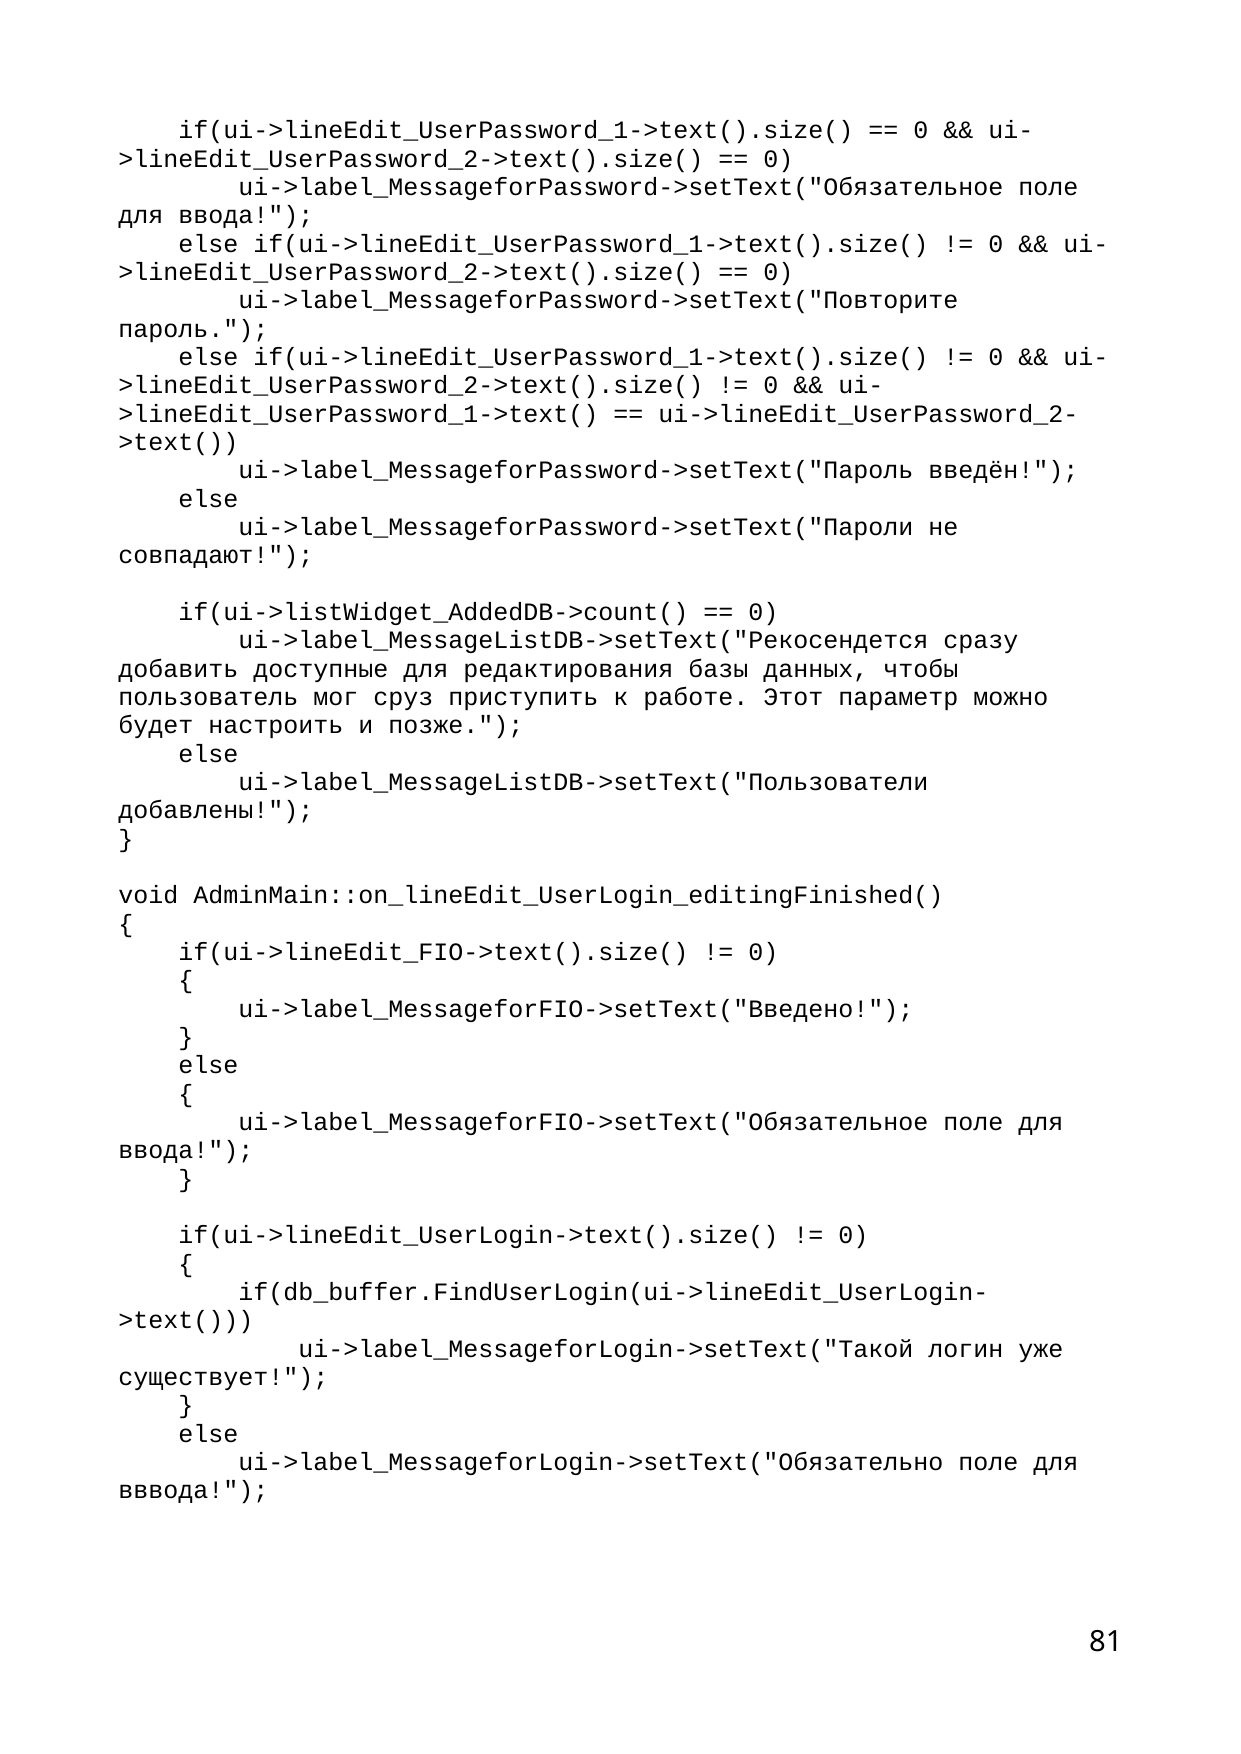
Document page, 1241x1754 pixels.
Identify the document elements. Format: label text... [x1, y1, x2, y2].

text else if(ui->lineEdit_UserPassword_1->text().size() != 0 && ui->lineEdit_UserPassword_2->text().size() != 0 && ui->lineEdit_UserPassword_1->text() == ui->lineEdit_UserPassword_2->text()) [118, 345, 1122, 458]
text if(ui->lineEdit_UserLogin->text().size() != 0) [118, 1223, 1122, 1251]
text { [118, 968, 1122, 996]
text ui->label_MessageListDB->setText("Рекосендется сразу добавить доступные для редактирования базы данных, чтобы пользователь мог сруз приступить к работе. Этот параметр можно будет настроить и позже."); [118, 628, 1122, 741]
text ui->label_MessageforPassword->setText("Пароль введён!"); [118, 458, 1122, 486]
text { [118, 1251, 1122, 1280]
text ui->label_MessageforPassword->setText("Пароли не совпадают!"); [118, 515, 1122, 571]
text else [118, 741, 1122, 770]
text { [118, 911, 1122, 940]
text else if(ui->lineEdit_UserPassword_1->text().size() != 0 && ui->lineEdit_UserPassword_2->text().size() == 0) [118, 231, 1122, 288]
text ui->label_MessageListDB->setText("Пользователи добавлены!"); [118, 770, 1122, 826]
text if(ui->lineEdit_FIO->text().size() != 0) [118, 940, 1122, 968]
text if(db_buffer.FindUserLogin(ui->lineEdit_UserLogin->text())) [118, 1280, 1122, 1336]
text void AdminMain::on_lineEdit_UserLogin_editingFinished() [118, 883, 1122, 911]
text ui->label_MessageforLogin->setText("Такой логин уже существует!"); [118, 1336, 1122, 1393]
text if(ui->lineEdit_UserPassword_1->text().size() == 0 && ui->lineEdit_UserPassword_2->text().size() == 0) [118, 118, 1122, 175]
text } [118, 1393, 1122, 1421]
text ui->label_MessageforPassword->setText("Повторите пароль."); [118, 288, 1122, 345]
text } [118, 1166, 1122, 1195]
text ui->label_MessageforFIO->setText("Обязательное поле для ввода!"); [118, 1110, 1122, 1166]
text ui->label_MessageforFIO->setText("Введено!"); [118, 996, 1122, 1025]
text else [118, 1421, 1122, 1450]
text else [118, 1053, 1122, 1081]
text else [118, 486, 1122, 515]
text ui->label_MessageforLogin->setText("Обязательно поле для вввода!"); [118, 1450, 1122, 1506]
text if(ui->listWidget_AddedDB->count() == 0) [118, 600, 1122, 628]
text } [118, 826, 1122, 855]
text { [118, 1081, 1122, 1110]
text } [118, 1025, 1122, 1053]
text ui->label_MessageforPassword->setText("Обязательное поле для ввода!"); [118, 175, 1122, 231]
